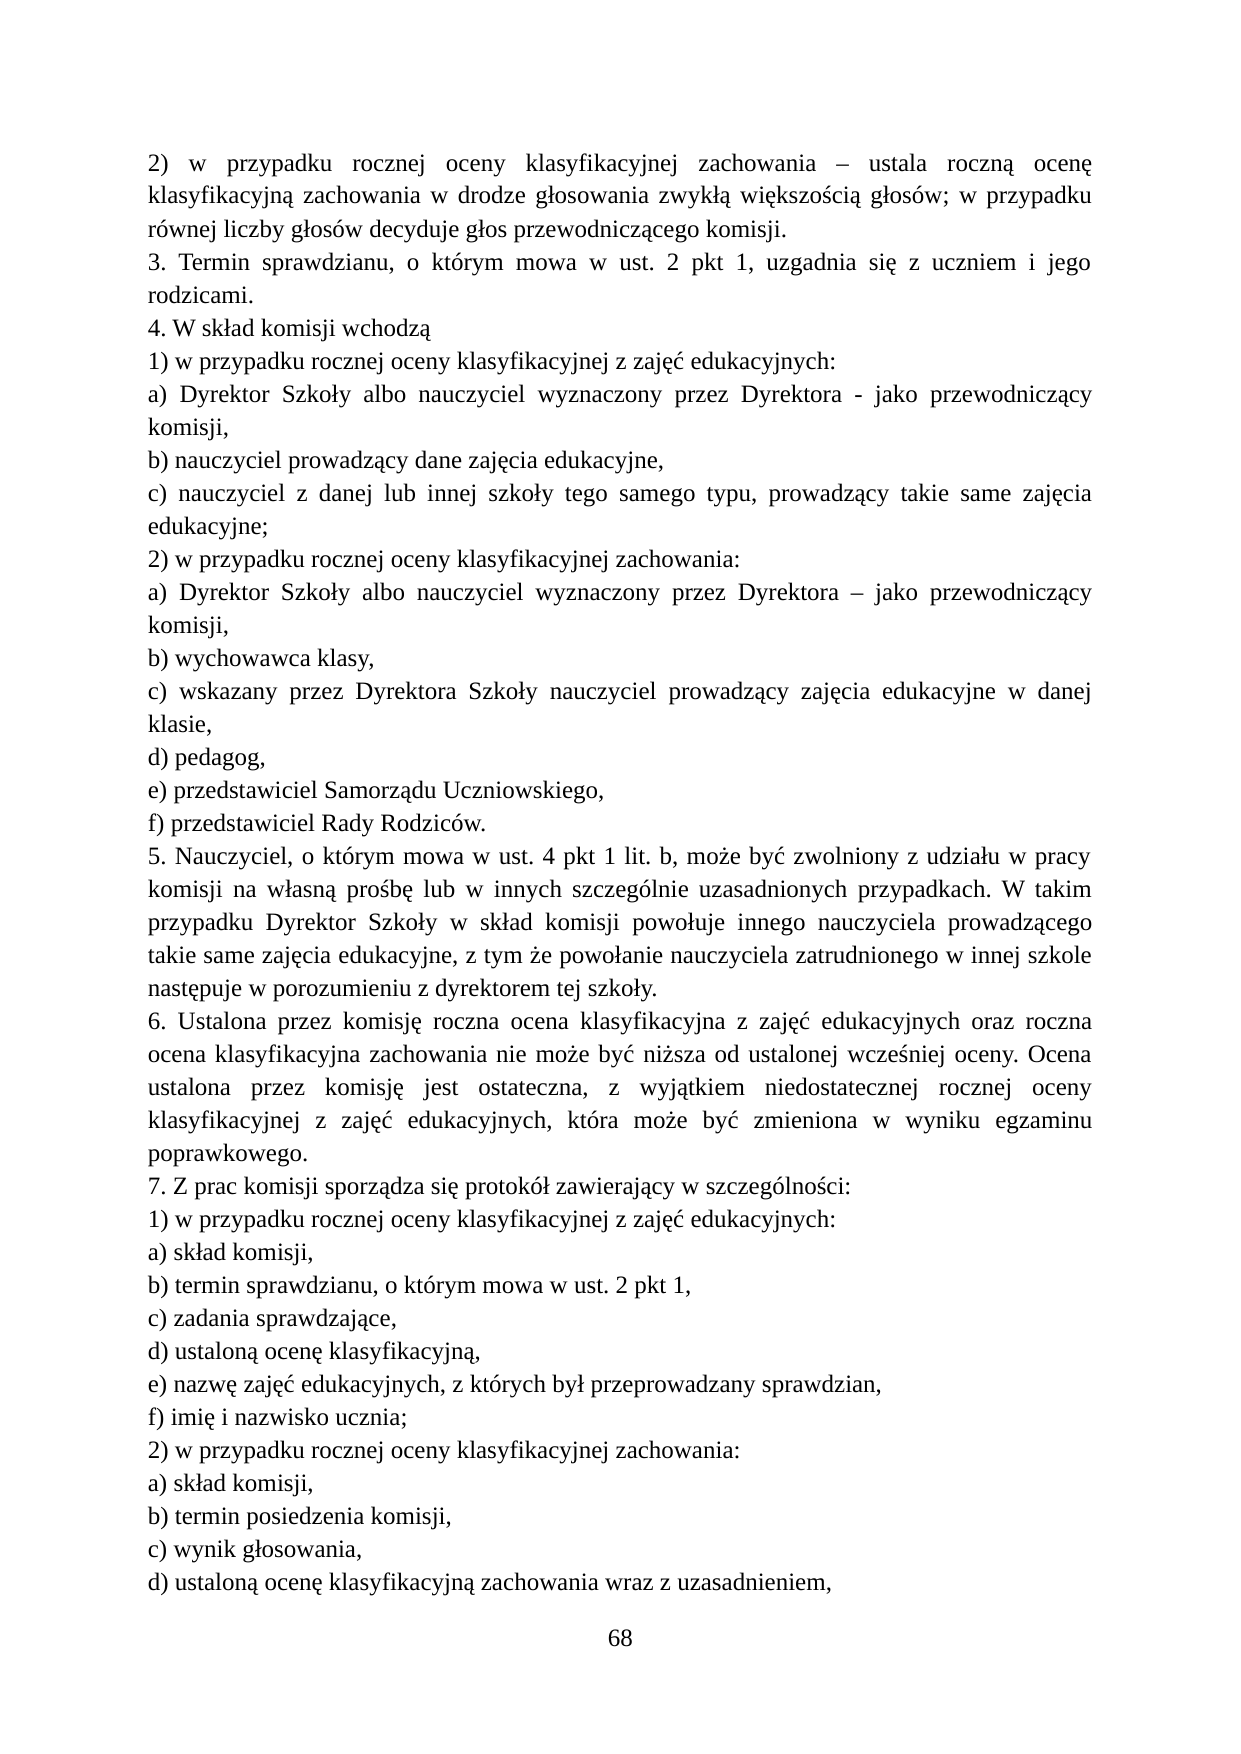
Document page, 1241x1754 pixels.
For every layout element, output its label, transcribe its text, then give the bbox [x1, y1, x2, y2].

text c) nauczyciel z danej lub innej szkoły tego samego typu, prowadzący takie same zajęcia edukacyjne; [148, 478, 1093, 539]
text b) termin posiedzenia komisji, [148, 1501, 1093, 1530]
text e) przedstawiciel Samorządu Uczniowskiego, [148, 775, 1093, 804]
text 3. Termin sprawdzianu, o którym mowa w ust. 2 pkt 1, uzgadnia się z uczniem i jego rodzicami. [148, 247, 1093, 308]
text 5. Nauczyciel, o którym mowa w ust. 4 pkt 1 lit. b, może być zwolniony z udziału w pracy komisji na własną prośbę lub w innych szczególnie uzasadnionych przypadkach. W takim przypadku Dyrektor Szkoły w skład komisji powołuje innego nauczyciela prowadzącego takie same zajęcia edukacyjne, z tym że powołanie nauczyciela zatrudnionego w innej szkole następuje w porozumieniu z dyrektorem tej szkoły. [148, 841, 1093, 1002]
text c) wynik głosowania, [148, 1534, 1093, 1563]
text d) ustaloną ocenę klasyfikacyjną, [148, 1336, 1093, 1365]
text d) pedagog, [148, 742, 1093, 771]
text b) nauczyciel prowadzący dane zajęcia edukacyjne, [148, 445, 1093, 473]
text c) zadania sprawdzające, [148, 1303, 1093, 1332]
text a) skład komisji, [148, 1468, 1093, 1497]
text 2) w przypadku rocznej oceny klasyfikacyjnej zachowania – ustala roczną ocenę klasyfikacyjną zachowania w drodze głosowania zwykłą większością głosów; w przypadku równej liczby głosów decyduje głos przewodniczącego komisji. [148, 148, 1093, 242]
text c) wskazany przez Dyrektora Szkoły nauczyciel prowadzący zajęcia edukacyjne w danej klasie, [148, 676, 1093, 738]
text b) wychowawca klasy, [148, 643, 1093, 672]
text f) imię i nazwisko ucznia; [148, 1402, 1093, 1431]
text a) Dyrektor Szkoły albo nauczyciel wyznaczony przez Dyrektora - jako przewodniczący komisji, [148, 379, 1093, 441]
text 7. Z prac komisji sporządza się protokół zawierający w szczególności: [148, 1171, 1093, 1200]
text 4. W skład komisji wchodzą [148, 313, 1093, 341]
text 2) w przypadku rocznej oceny klasyfikacyjnej zachowania: [148, 1435, 1093, 1464]
text f) przedstawiciel Rady Rodziców. [148, 808, 1093, 837]
text 1) w przypadku rocznej oceny klasyfikacyjnej z zajęć edukacyjnych: [148, 346, 1093, 374]
text 6. Ustalona przez komisję roczna ocena klasyfikacyjna z zajęć edukacyjnych oraz roczna ocena klasyfikacyjna zachowania nie może być niższa od ustalonej wcześniej oceny. Ocena ustalona przez komisję jest ostateczna, z wyjątkiem niedostatecznej rocznej oceny klasyfikacyjnej z zajęć edukacyjnych, która może być zmieniona w wyniku egzaminu poprawkowego. [148, 1006, 1093, 1167]
text e) nazwę zajęć edukacyjnych, z których był przeprowadzany sprawdzian, [148, 1369, 1093, 1398]
text d) ustaloną ocenę klasyfikacyjną zachowania wraz z uzasadnieniem, [148, 1567, 1093, 1596]
text b) termin sprawdzianu, o którym mowa w ust. 2 pkt 1, [148, 1270, 1093, 1299]
text a) skład komisji, [148, 1237, 1093, 1266]
text 1) w przypadku rocznej oceny klasyfikacyjnej z zajęć edukacyjnych: [148, 1204, 1093, 1233]
text a) Dyrektor Szkoły albo nauczyciel wyznaczony przez Dyrektora – jako przewodniczący komisji, [148, 577, 1093, 639]
text 2) w przypadku rocznej oceny klasyfikacyjnej zachowania: [148, 544, 1093, 573]
